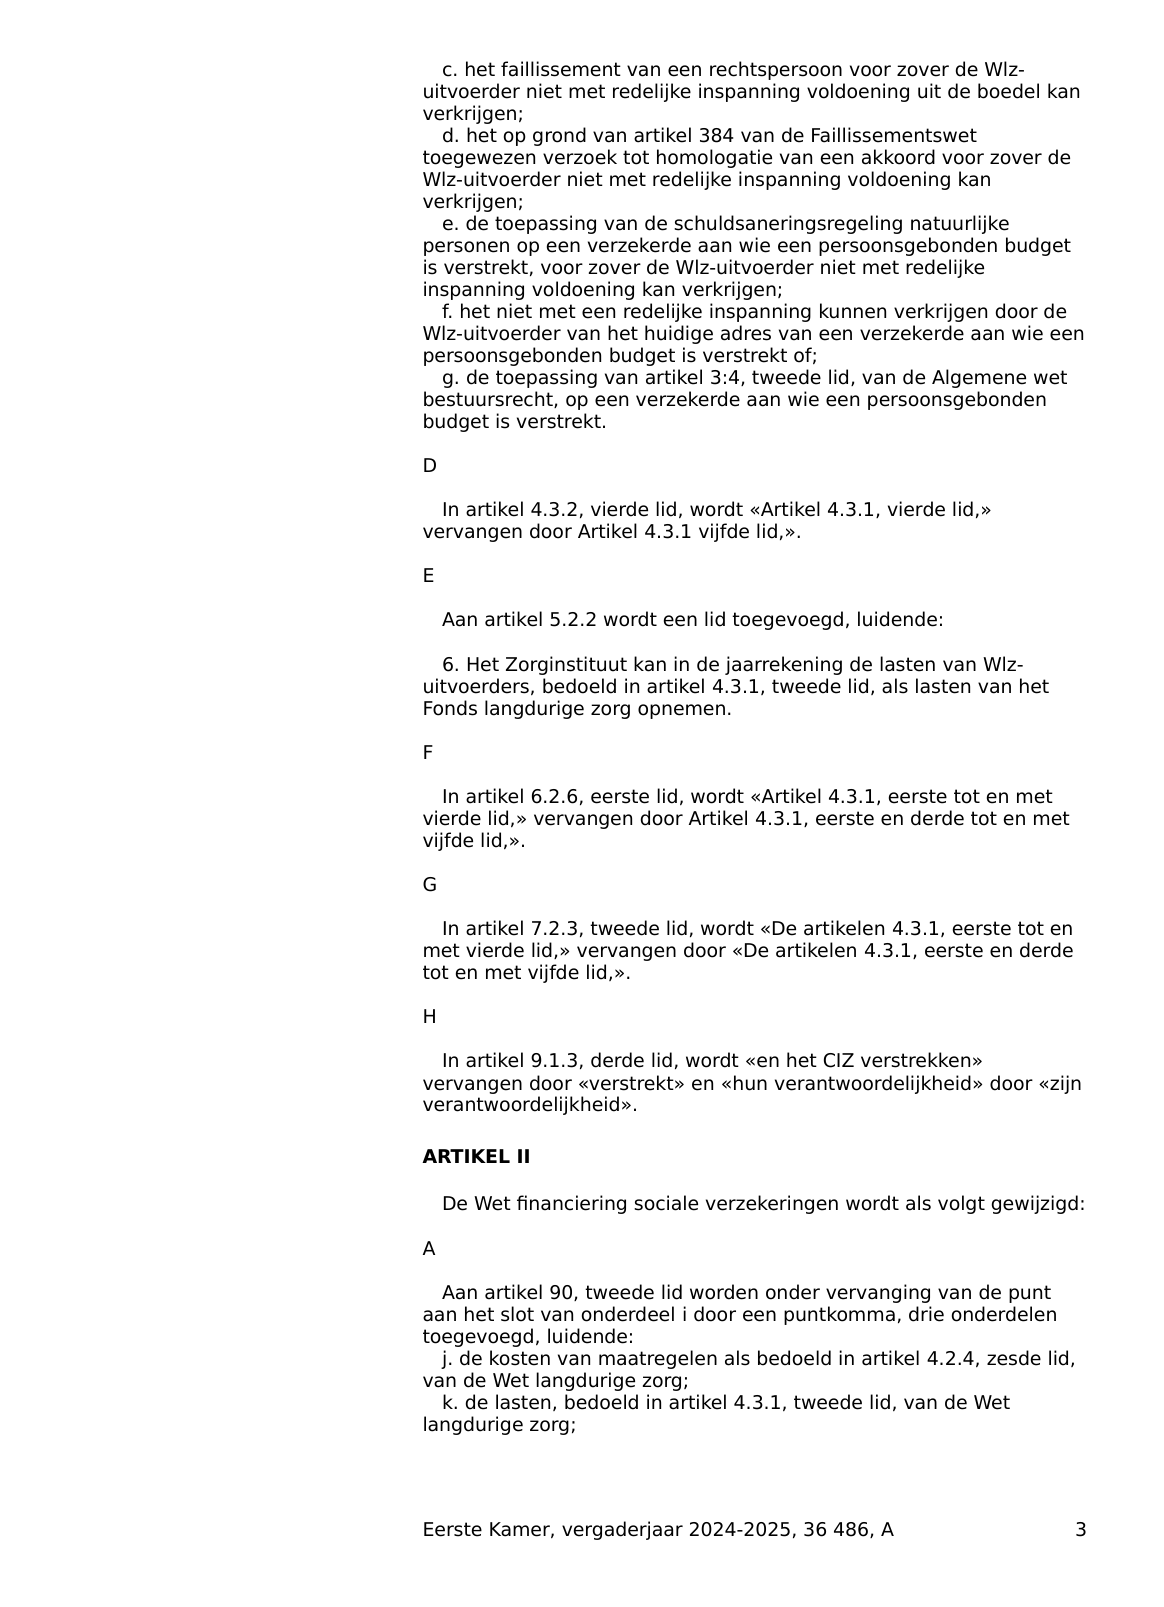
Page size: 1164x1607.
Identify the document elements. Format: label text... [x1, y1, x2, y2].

text Aan artikel 90, tweede lid worden onder vervanging van de punt aan het slot van onderdeel i door een puntkomma, drie onderdelen toegevoegd, luidende: [422, 1282, 1087, 1348]
text g. de toepassing van artikel 3:4, tweede lid, van de Algemene wet bestuursrecht, op een verzekerde aan wie een persoonsgebonden budget is verstrekt. [422, 367, 1087, 433]
text 6. Het Zorginstituut kan in de jaarrekening de lasten van Wlz-uitvoerders, bedoeld in artikel 4.3.1, tweede lid, als lasten van het Fonds langdurige zorg opnemen. [422, 653, 1087, 719]
text k. de lasten, bedoeld in artikel 4.3.1, tweede lid, van de Wet langdurige zorg; [422, 1392, 1087, 1436]
text H [422, 1006, 1087, 1028]
text A [422, 1237, 1087, 1259]
subtitle ARTIKEL II [422, 1146, 1087, 1168]
text Aan artikel 5.2.2 wordt een lid toegevoegd, luidende: [422, 609, 1087, 631]
text F [422, 742, 1087, 764]
text E [422, 565, 1087, 587]
text c. het faillissement van een rechtspersoon voor zover de Wlz-uitvoerder niet met redelijke inspanning voldoening uit de boedel kan verkrijgen; [422, 59, 1087, 125]
text j. de kosten van maatregelen als bedoeld in artikel 4.2.4, zesde lid, van de Wet langdurige zorg; [422, 1348, 1087, 1392]
text De Wet financiering sociale verzekeringen wordt als volgt gewijzigd: [422, 1193, 1087, 1215]
text f. het niet met een redelijke inspanning kunnen verkrijgen door de Wlz-uitvoerder van het huidige adres van een verzekerde aan wie een persoonsgebonden budget is verstrekt of; [422, 301, 1087, 367]
text G [422, 874, 1087, 896]
text e. de toepassing van de schuldsaneringsregeling natuurlijke personen op een verzekerde aan wie een persoonsgebonden budget is verstrekt, voor zover de Wlz-uitvoerder niet met redelijke inspanning voldoening kan verkrijgen; [422, 213, 1087, 301]
text In artikel 9.1.3, derde lid, wordt «en het CIZ verstrekken» vervangen door «verstrekt» en «hun verantwoordelijkheid» door «zijn verantwoordelijkheid». [422, 1050, 1087, 1116]
text In artikel 6.2.6, eerste lid, wordt «Artikel 4.3.1, eerste tot en met vierde lid,» vervangen door Artikel 4.3.1, eerste en derde tot en met vijfde lid,». [422, 786, 1087, 852]
text D [422, 455, 1087, 477]
text In artikel 7.2.3, tweede lid, wordt «De artikelen 4.3.1, eerste tot en met vierde lid,» vervangen door «De artikelen 4.3.1, eerste en derde tot en met vijfde lid,». [422, 918, 1087, 984]
text d. het op grond van artikel 384 van de Faillissementswet toegewezen verzoek tot homologatie van een akkoord voor zover de Wlz-uitvoerder niet met redelijke inspanning voldoening kan verkrijgen; [422, 125, 1087, 213]
text In artikel 4.3.2, vierde lid, wordt «Artikel 4.3.1, vierde lid,» vervangen door Artikel 4.3.1 vijfde lid,». [422, 499, 1087, 543]
